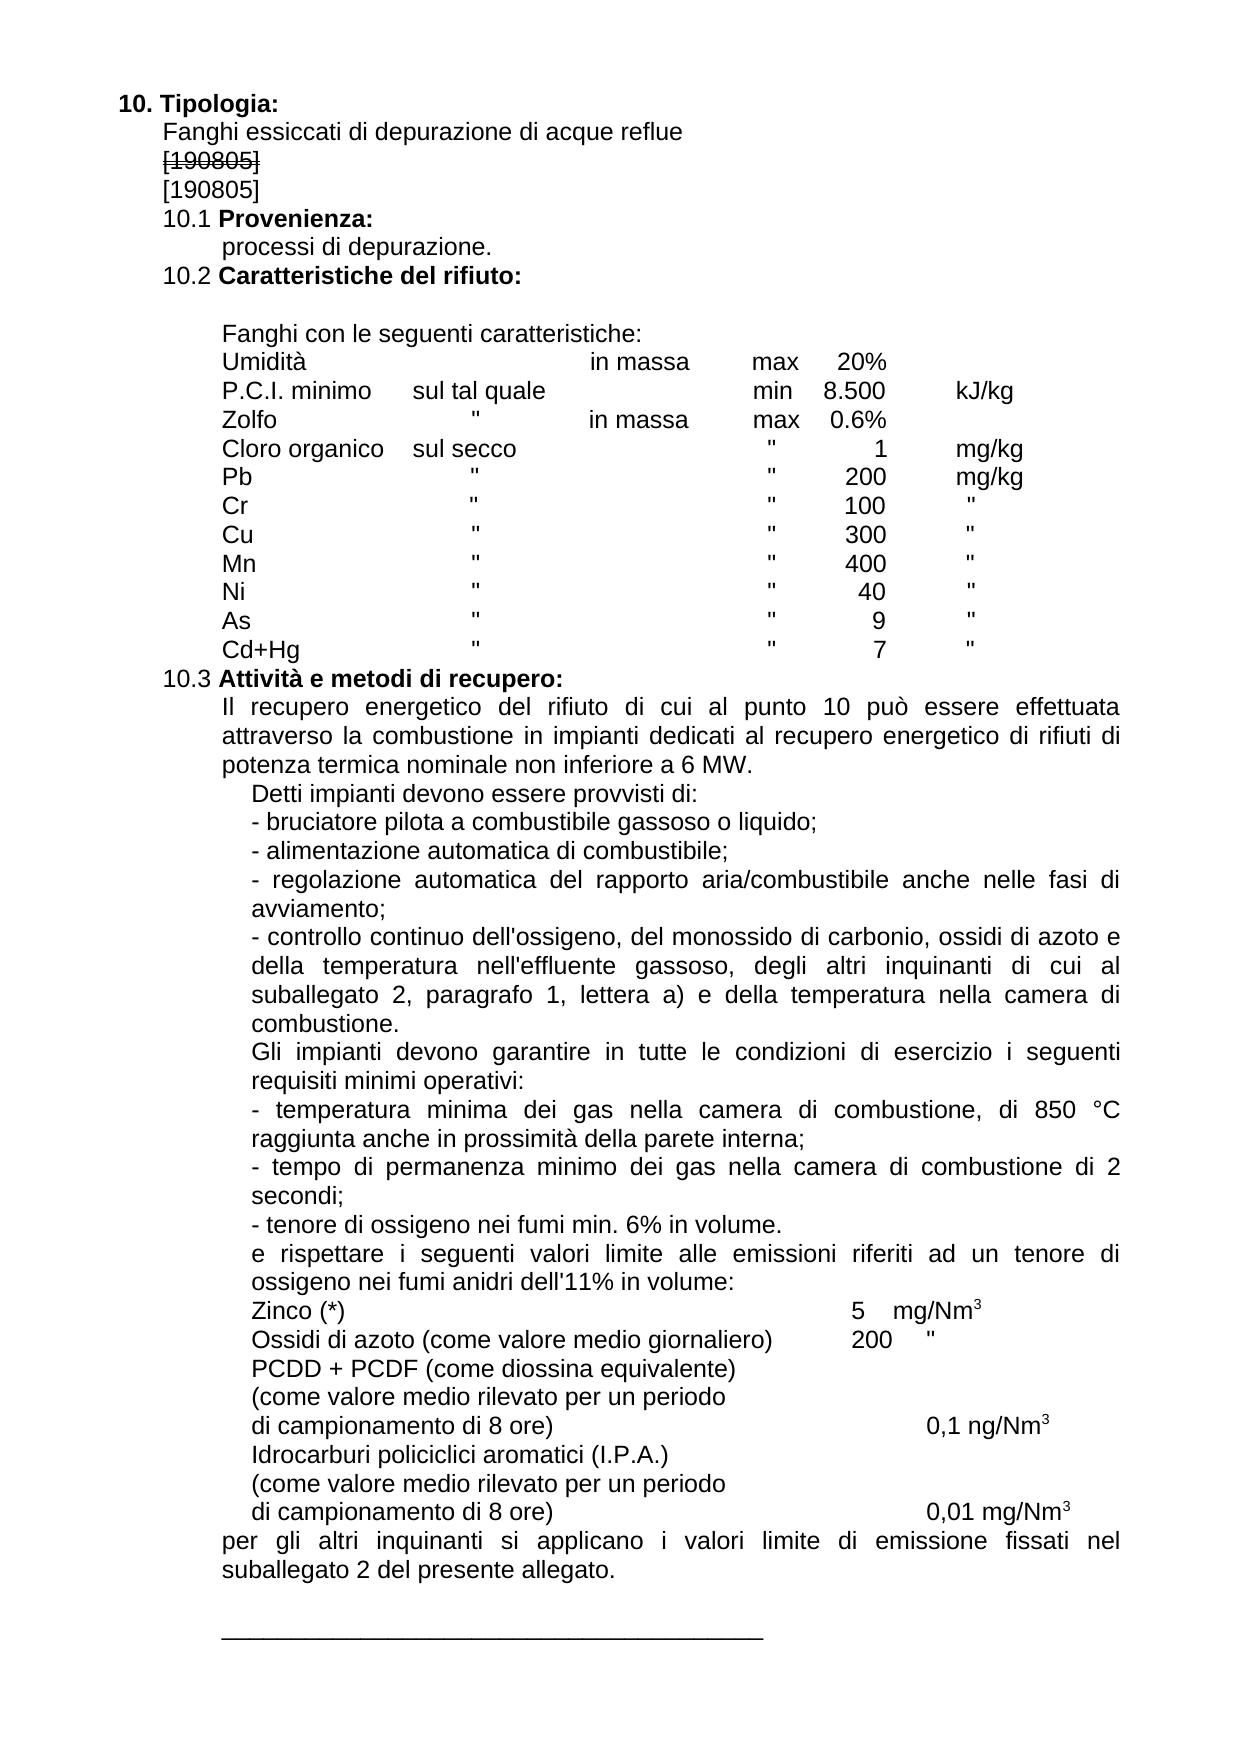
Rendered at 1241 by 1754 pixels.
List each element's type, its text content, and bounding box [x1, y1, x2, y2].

text Zolfo " in massa max 0.6% [222, 405, 1122, 434]
text Detti impianti devono essere provvisti di: [251, 779, 1122, 807]
text di campionamento di 8 ore) 0,01 mg/Nm3 [251, 1497, 1122, 1526]
text Gli impianti devono garantire in tutte le condizioni di esercizio i seguenti requisiti minimi operativi: [251, 1037, 1122, 1095]
text Cu " " 300 " [222, 520, 1122, 549]
text - alimentazione automatica di combustibile; [251, 836, 1122, 865]
text per gli altri inquinanti si applicano i valori limite di emissione fissati nel suballegato 2 del presente allegato. [222, 1526, 1122, 1584]
text (come valore medio rilevato per un periodo [251, 1469, 1122, 1497]
text Il recupero energetico del rifiuto di cui al punto 10 può essere effettuata attraverso la combustione in impianti dedicati al recupero energetico di rifiuti di potenza termica nominale non inferiore a 6 MW. [222, 692, 1122, 779]
text [190805] [162, 175, 1122, 204]
text di campionamento di 8 ore) 0,1 ng/Nm3 [251, 1411, 1122, 1440]
text Cloro organico sul secco " 1 mg/kg [222, 434, 1122, 462]
text processi di depurazione. [222, 232, 1122, 261]
text Cr " " 100 " [222, 491, 1122, 520]
text Idrocarburi policiclici aromatici (I.P.A.) [251, 1440, 1122, 1469]
text Ni " " 40 " [222, 577, 1122, 606]
subtitle 10. Tipologia: [118, 89, 1122, 117]
text PCDD + PCDF (come diossina equivalente) [251, 1354, 1122, 1382]
text As " " 9 " [222, 606, 1122, 635]
text Fanghi essiccati di depurazione di acque reflue [162, 117, 1122, 146]
text e rispettare i seguenti valori limite alle emissioni riferiti ad un tenore di ossigeno nei fumi anidri dell'11% in volume: [251, 1239, 1122, 1296]
text 10.3 Attività e metodi di recupero: [162, 664, 1122, 692]
text 10.1 Provenienza: [162, 204, 1122, 232]
text Fanghi con le seguenti caratteristiche: [222, 319, 1122, 347]
text Umidità in massa max 20% [222, 347, 1122, 376]
text Pb " " 200 mg/kg [222, 462, 1122, 491]
text _______________________________________ [222, 1612, 1122, 1641]
text - controllo continuo dell'ossigeno, del monossido di carbonio, ossidi di azoto e della temperatura nell'effluente gassoso, degli altri inquinanti di cui al suballegato 2, paragrafo 1, lettera a) e della temperatura nella camera di combustione. [251, 922, 1122, 1037]
text - tempo di permanenza minimo dei gas nella camera di combustione di 2 secondi; [251, 1152, 1122, 1210]
text - temperatura minima dei gas nella camera di combustione, di 850 °C raggiunta anche in prossimità della parete interna; [251, 1095, 1122, 1152]
text Cd+Hg " " 7 " [222, 635, 1122, 664]
text 10.2 Caratteristiche del rifiuto: [162, 261, 1122, 290]
text - regolazione automatica del rapporto aria/combustibile anche nelle fasi di avviamento; [251, 865, 1122, 922]
text - bruciatore pilota a combustibile gassoso o liquido; [251, 807, 1122, 836]
text [190805] [162, 146, 1122, 175]
text - tenore di ossigeno nei fumi min. 6% in volume. [251, 1210, 1122, 1239]
text Mn " " 400 " [222, 549, 1122, 577]
text P.C.I. minimo sul tal quale min 8.500 kJ/kg [222, 376, 1122, 405]
text (come valore medio rilevato per un periodo [251, 1382, 1122, 1411]
text Ossidi di azoto (come valore medio giornaliero) 200 " [251, 1325, 1122, 1354]
subtitle Zinco (*) 5 mg/Nm3 [251, 1296, 1122, 1325]
